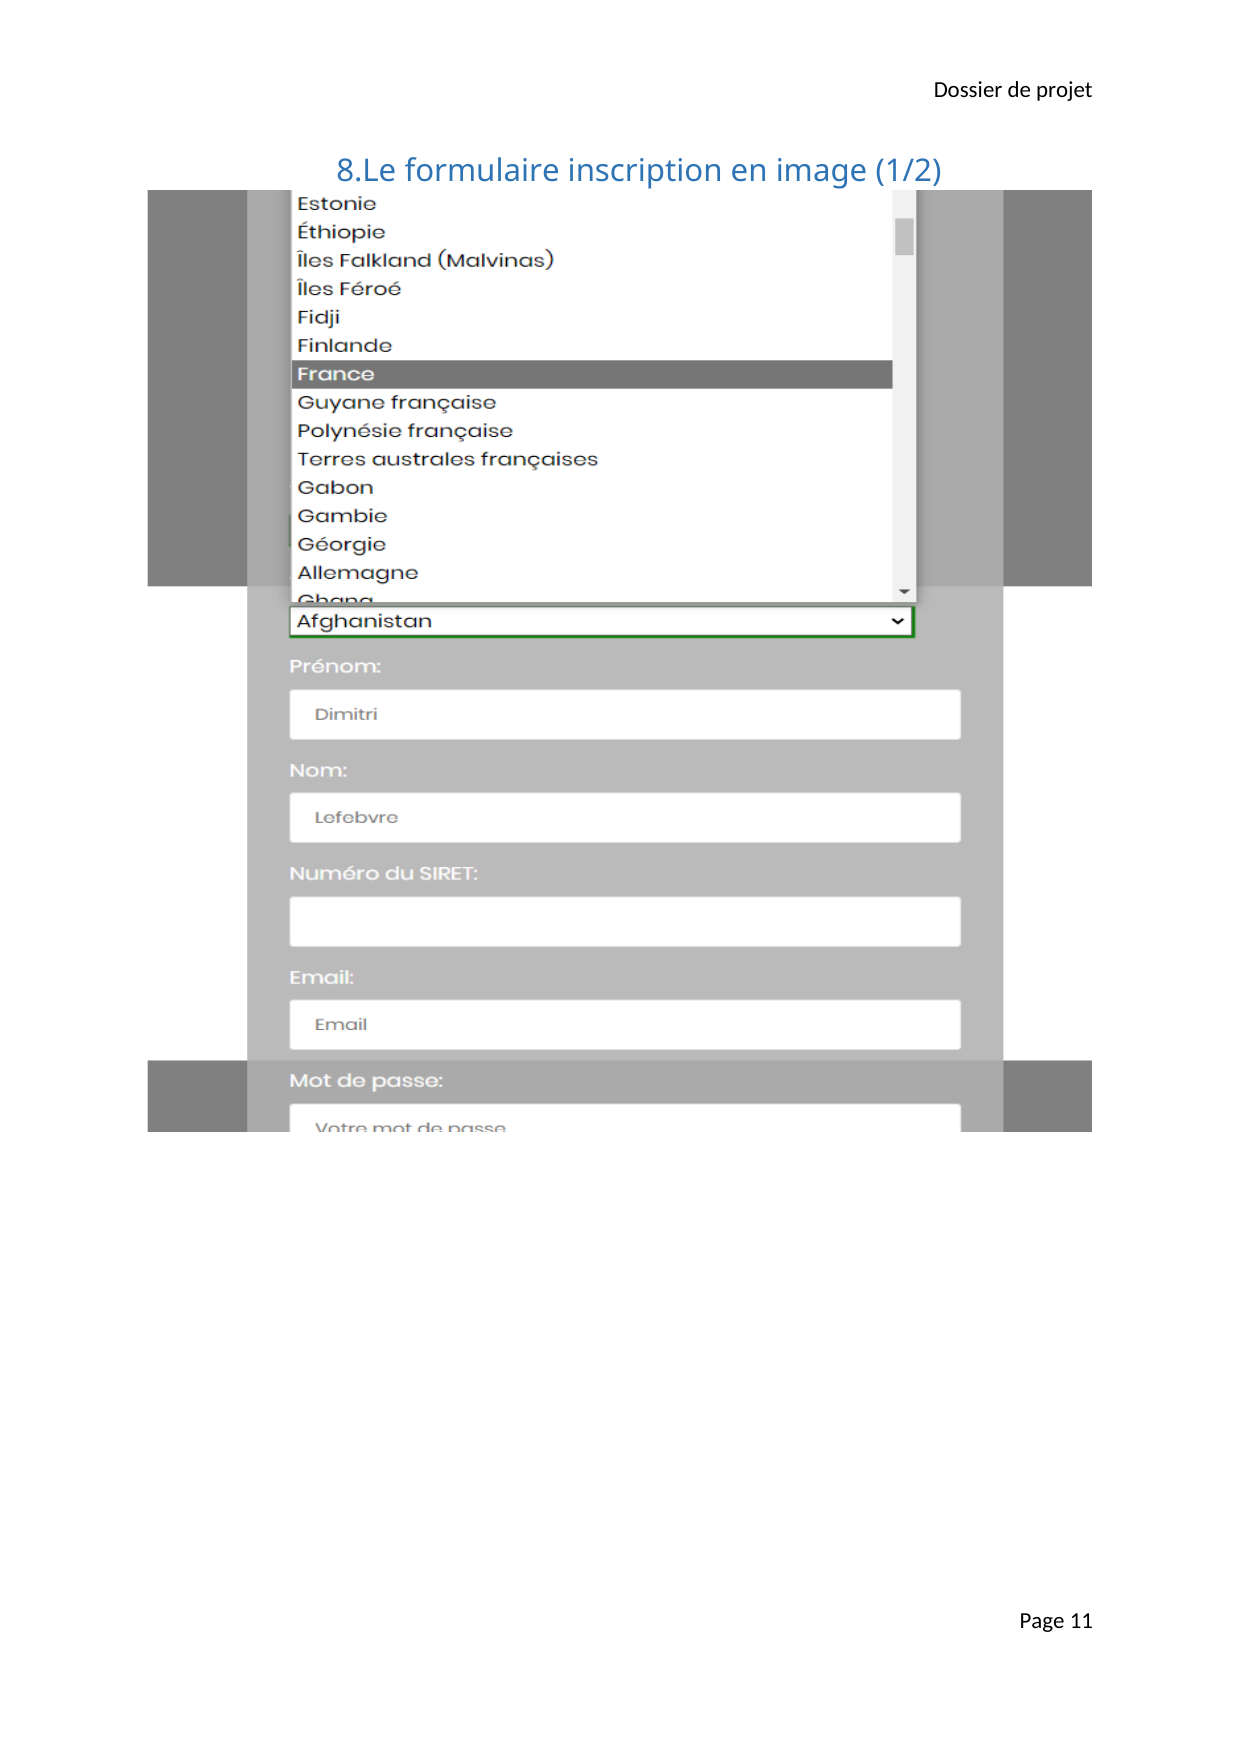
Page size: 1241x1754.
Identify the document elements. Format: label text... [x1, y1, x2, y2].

subtitle 8.Le formulaire inscription en image (1/2) [185, 148, 1093, 190]
